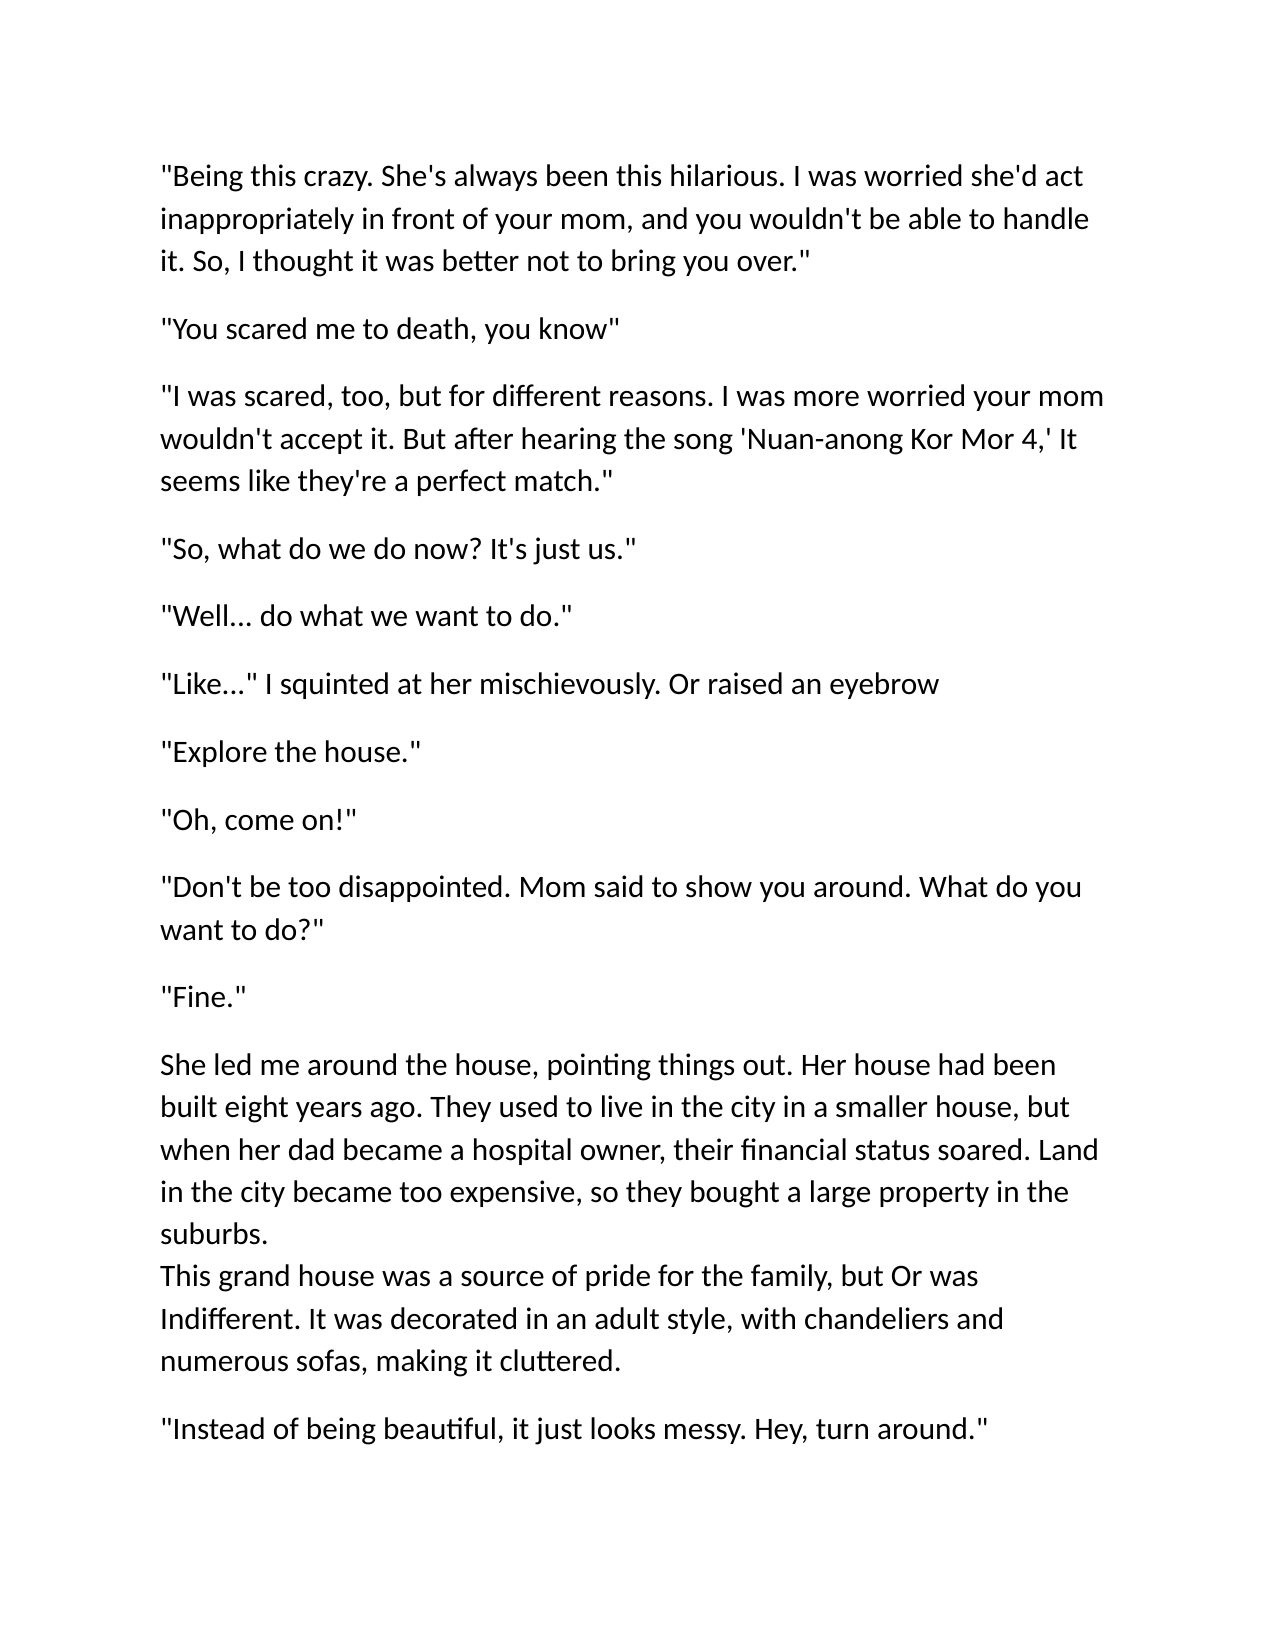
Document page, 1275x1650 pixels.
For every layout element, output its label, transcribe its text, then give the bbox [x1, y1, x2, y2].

text "Being this crazy. She's always been this hilarious. I was worried she'd act inappropriately in front of your mom, and you wouldn't be able to handle it. So, I thought it was better not to bring you over." [160, 156, 1113, 279]
text "Well... do what we want to do." [160, 596, 1113, 634]
text "Don't be too disappointed. Mom said to show you around. What do you want to do?" [160, 867, 1113, 948]
text She led me around the house, pointing things out. Her house had been built eight years ago. They used to live in the city in a smaller house, but when her dad became a hospital owner, their financial status soared. Land in the city became too expensive, so they bought a large property in the suburbs. [160, 1045, 1113, 1252]
text "Like..." I squinted at her mischievously. Or raised an eyebrow [160, 664, 1113, 702]
text "Oh, come on!" [160, 799, 1113, 838]
text "I was scared, too, but for different reasons. I was more worried your mom wouldn't accept it. But after hearing the song 'Nuan-anong Kor Mor 4,' It seems like they're a perfect match." [160, 376, 1113, 499]
text "Explore the house." [160, 732, 1113, 770]
text "So, what do we do now? It's just us." [160, 529, 1113, 567]
text This grand house was a source of pride for the family, but Or was Indifferent. It was decorated in an adult style, with chandeliers and numerous sofas, making it cluttered. [160, 1256, 1113, 1379]
text "You scared me to death, you know" [160, 309, 1113, 347]
text "Instead of being beautiful, it just looks messy. Hey, turn around." [160, 1409, 1113, 1447]
text "Fine." [160, 977, 1113, 1015]
